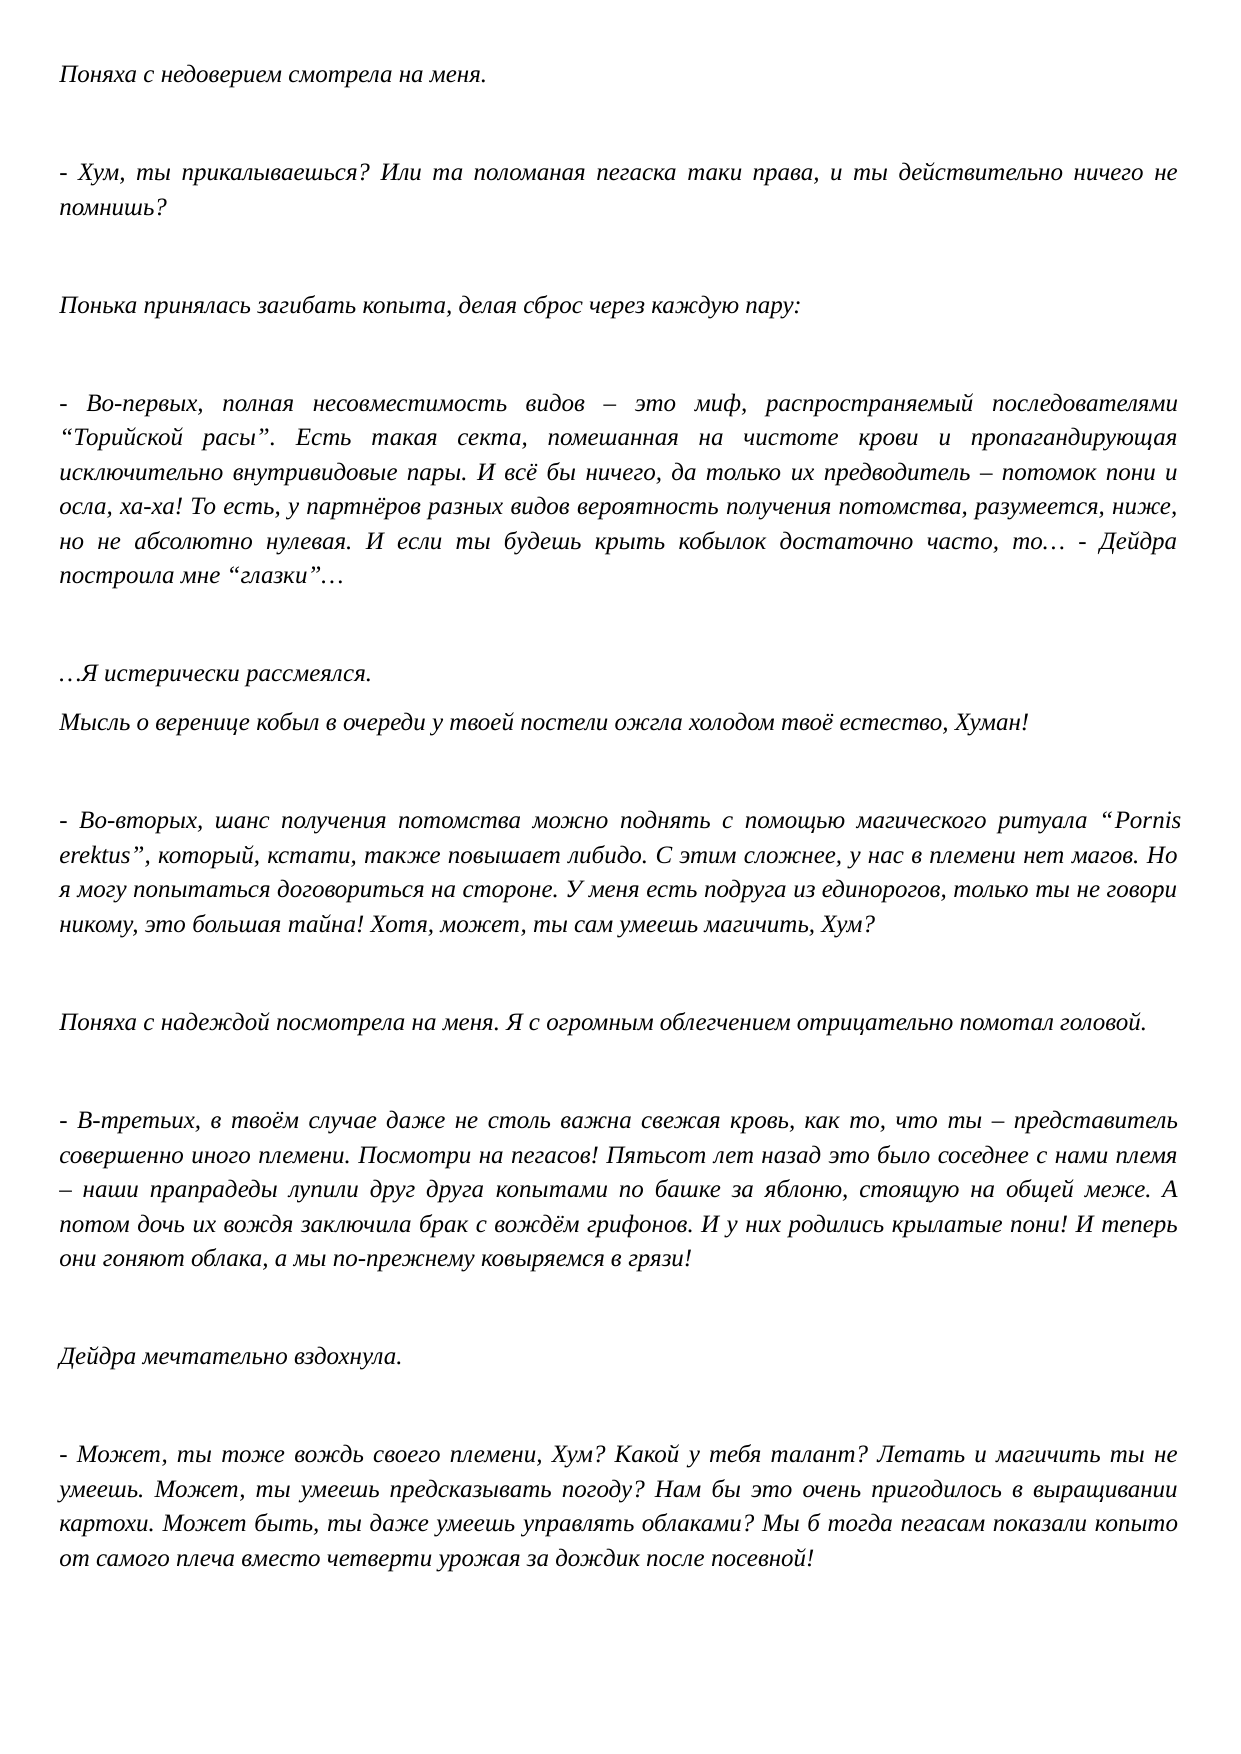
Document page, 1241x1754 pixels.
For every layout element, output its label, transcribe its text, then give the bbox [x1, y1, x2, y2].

text …Я истерически рассмеялся. [59, 658, 1181, 687]
text - В-третьих, в твоём случае даже не столь важна свежая кровь, как то, что ты – представитель совершенно иного племени. Посмотри на пегасов! Пятьсот лет назад это было соседнее с нами племя – наши прапрадеды лупили друг друга копытами по башке за яблоню, стоящую на общей меже. А потом дочь их вождя заключила брак с вождём грифонов. И у них родились крылатые пони! И теперь они гоняют облака, а мы по-прежнему ковыряемся в грязи! [59, 1105, 1181, 1272]
text Понька принялась загибать копыта, делая сброс через каждую пару: [59, 290, 1181, 318]
text - Может, ты тоже вождь своего племени, Хум? Какой у тебя талант? Летать и магичить ты не умеешь. Может, ты умеешь предсказывать погоду? Нам бы это очень пригодилось в выращивании картохи. Может быть, ты даже умеешь управлять облаками? Мы б тогда пегасам показали копыто от самого плеча вместо четверти урожая за дождик после посевной! [59, 1439, 1181, 1572]
text - Во-вторых, шанс получения потомства можно поднять с помощью магического ритуала “Pornis erektus”, который, кстати, также повышает либидо. С этим сложнее, у нас в племени нет магов. Но я могу попытаться договориться на стороне. У меня есть подруга из единорогов, только ты не говори никому, это большая тайна! Хотя, может, ты сам умеешь магичить, Хум? [59, 806, 1181, 938]
text Дейдра мечтательно вздохнула. [59, 1341, 1181, 1370]
text - Во-первых, полная несовместимость видов – это миф, распространяемый последователями “Торийской расы”. Есть такая секта, помешанная на чистоте крови и пропагандирующая исключительно внутривидовые пары. И всё бы ничего, да только их предводитель – потомок пони и осла, ха-ха! То есть, у партнёров разных видов вероятность получения потомства, разумеется, ниже, но не абсолютно нулевая. И если ты будешь крыть кобылок достаточно часто, то… - Дейдра построила мне “глазки”… [59, 388, 1181, 589]
text Поняха с надеждой посмотрела на меня. Я с огромным облегчением отрицательно помотал головой. [59, 1007, 1181, 1036]
text Мысль о веренице кобыл в очереди у твоей постели ожгла холодом твоё естество, Хуман! [59, 707, 1181, 736]
text - Хум, ты прикалываешься? Или та поломаная пегаска таки права, и ты действительно ничего не помнишь? [59, 157, 1181, 220]
text Поняха с недоверием смотрела на меня. [59, 59, 1181, 88]
